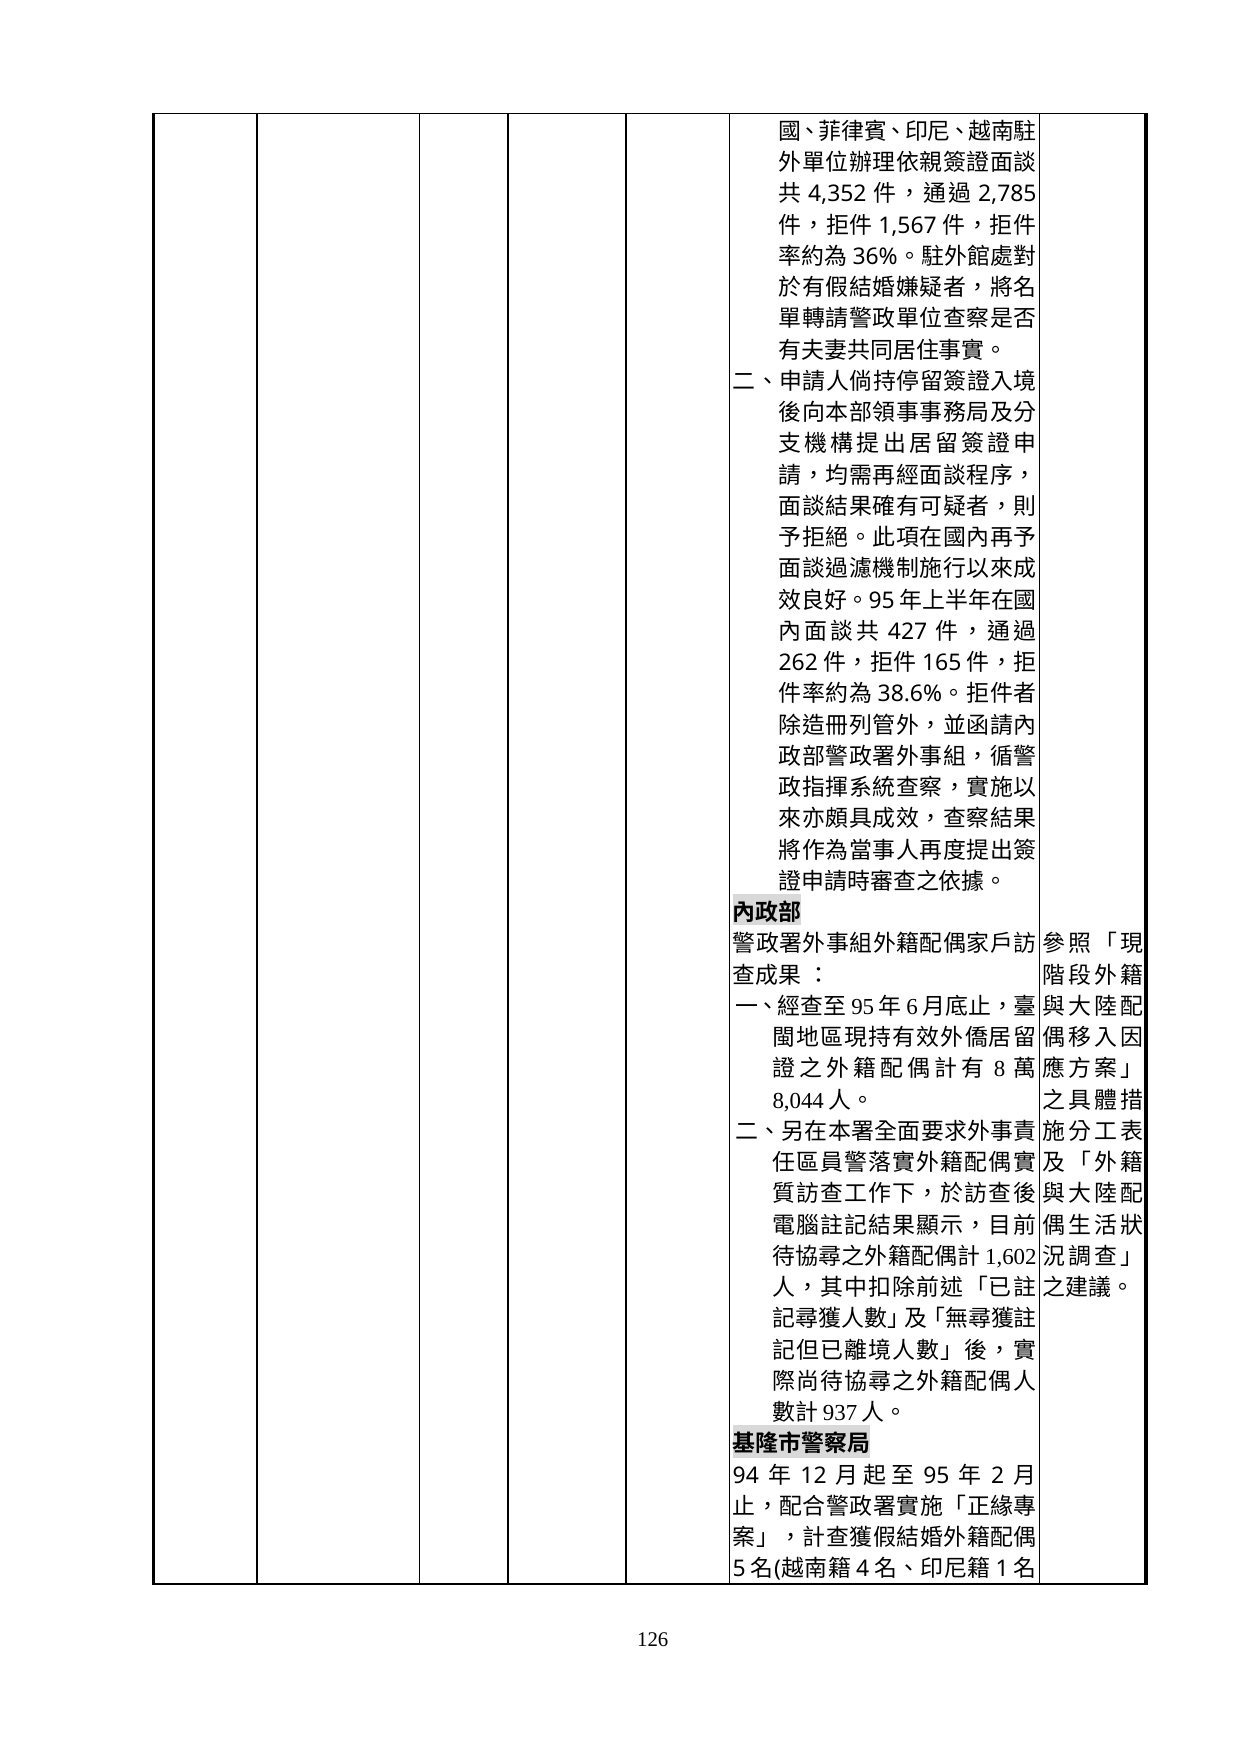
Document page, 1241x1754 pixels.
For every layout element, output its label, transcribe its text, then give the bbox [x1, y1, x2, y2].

table_cell [155, 114, 256, 1583]
table_cell [258, 114, 419, 1583]
table_cell 國、菲律賓、印尼、越南駐外單位辦理依親簽證面談共4,352件，通過2,785件，拒件1,567件，拒件率約為36%。駐外館處對於有假結婚嫌疑者，將名單轉請警政單位查察是否有夫妻共同居住事實。 二、申請人倘持停留簽證入境後向本部領事事務局及分支機構提出居留簽證申請，均需再經面談程序，面談結果確有可疑者，則予拒絕。此項在國內再予面談過濾機制施行以來成效良好。95年上半年在國內面談共427件，通過262件，拒件165件，拒件率約為38.6%。拒件者除造冊列管外，並函請內政部警政署外事組，循警政指揮系統查察，實施以來亦頗具成效，查察結果將作為當事人再度提出簽證申請時審查之依據。 內政部 警政署外事組外籍配偶家戶訪查成果 ： 一、經查至95年6月底止，臺閩地區現持有效外僑居留證之外籍配偶計有8萬8,044人。 二、另在本署全面要求外事責任區員警落實外籍配偶實質訪查工作下，於訪查後電腦註記結果顯示，目前待協尋之外籍配偶計1,602人，其中扣除前述「已註記尋獲人數」及「無尋獲註記但已離境人數」後，實際尚待協尋之外籍配偶人數計937人。 基隆市警察局 94年12月起至95年2月止，配合警政署實施「正緣專案」，計查獲假結婚外籍配偶5名(越南籍4名、印尼籍1名 [730, 114, 1039, 1583]
table_cell [627, 114, 729, 1583]
table_cell 參照「現階段外籍與大陸配偶移入因應方案」之具體措施分工表及「外籍與大陸配偶生活狀況調查」之建議。 [1040, 114, 1144, 1583]
table_cell [509, 114, 625, 1583]
table_cell [420, 114, 507, 1583]
